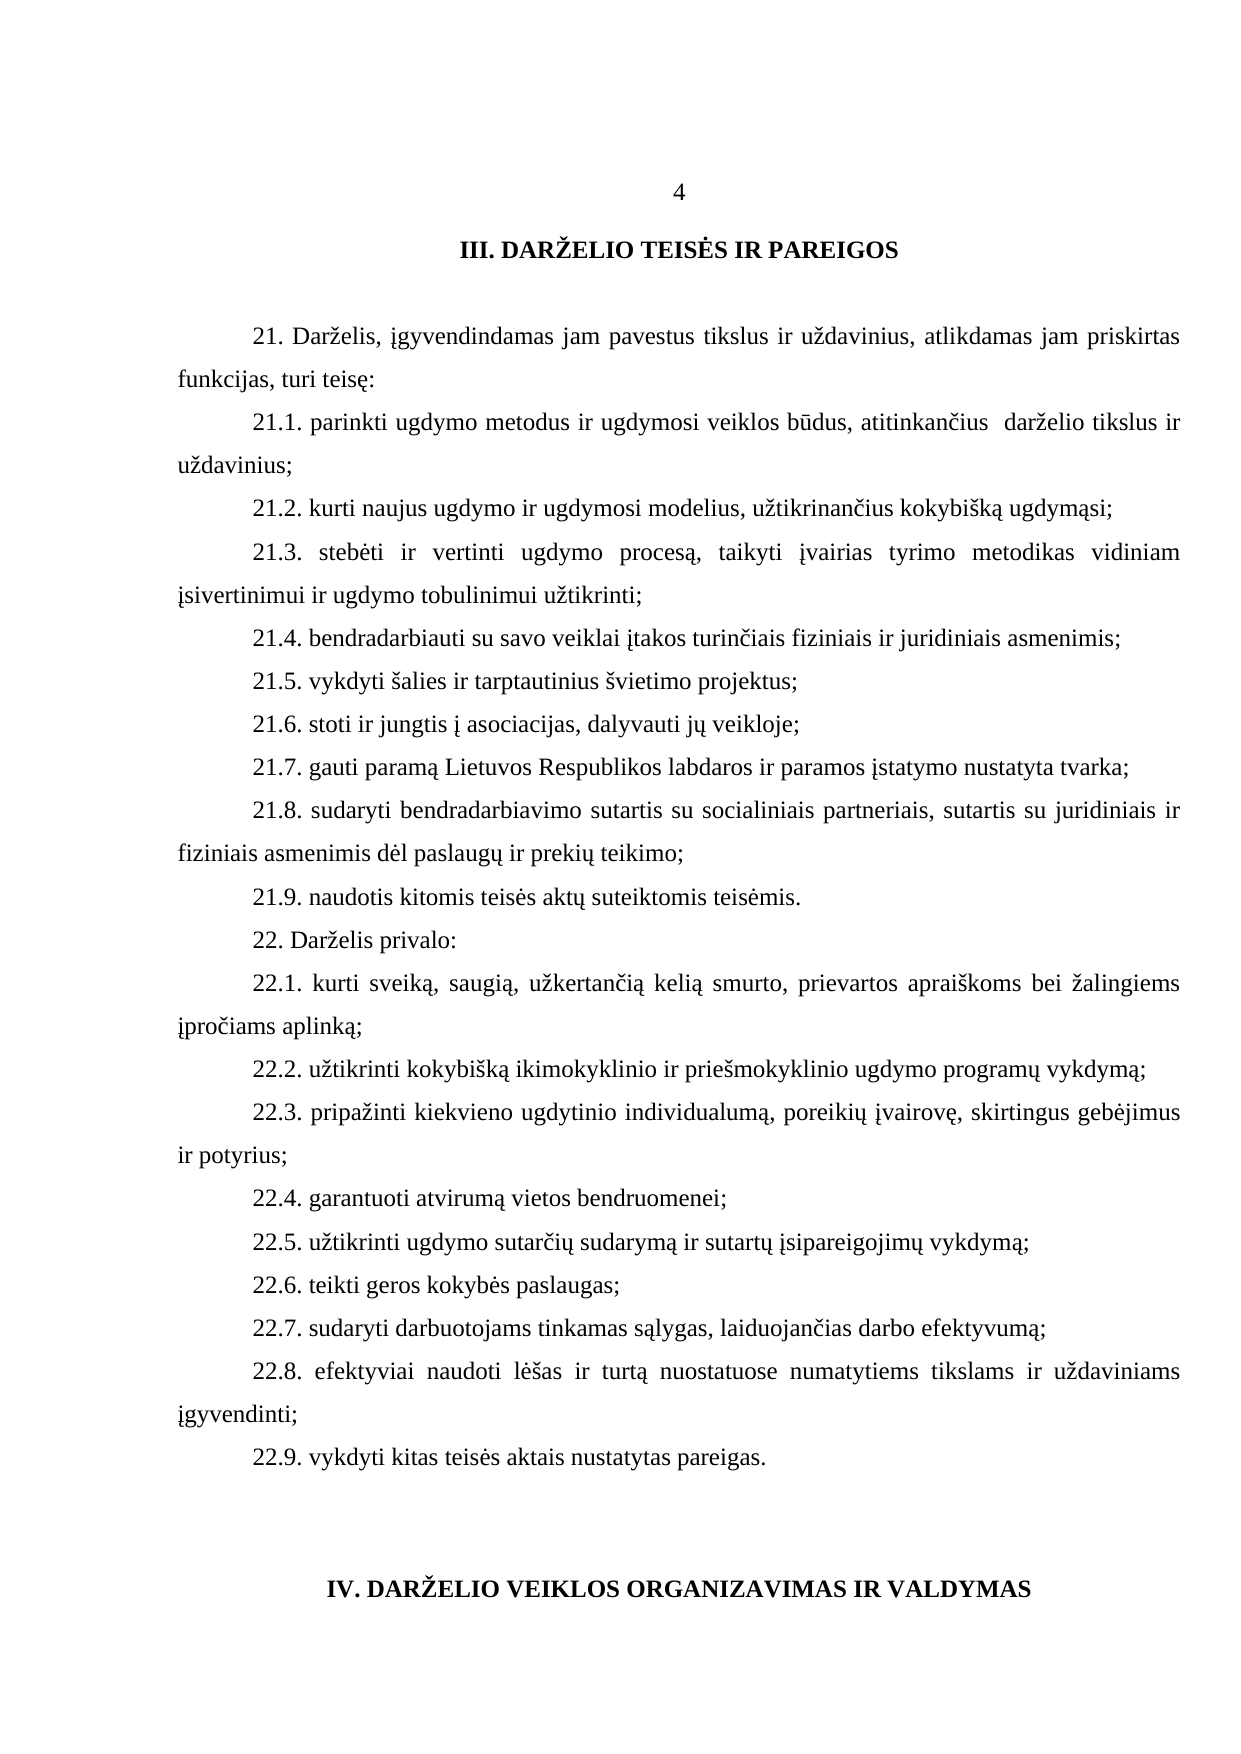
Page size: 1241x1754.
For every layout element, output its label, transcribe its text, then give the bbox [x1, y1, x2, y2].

text 21.6. stoti ir jungtis į asociacijas, dalyvauti jų veikloje; [177, 709, 1181, 738]
text 22.1. kurti sveiką, saugią, užkertančią kelią smurto, prievartos apraiškoms bei žalingiems įpročiams aplinką; [177, 968, 1181, 1040]
text IV. DARŽELIO VEIKLOS ORGANIZAVIMAS IR VALDYMAS [177, 1574, 1181, 1603]
text III. DARŽELIO TEISĖS IR PAREIGOS [177, 235, 1181, 263]
text 22.6. teikti geros kokybės paslaugas; [177, 1270, 1181, 1298]
text 22.7. sudaryti darbuotojams tinkamas sąlygas, laiduojančias darbo efektyvumą; [177, 1313, 1181, 1342]
text 21.5. vykdyti šalies ir tarptautinius švietimo projektus; [177, 666, 1181, 695]
text 21.2. kurti naujus ugdymo ir ugdymosi modelius, užtikrinančius kokybišką ugdymąsi; [177, 493, 1181, 522]
text 21. Darželis, įgyvendindamas jam pavestus tikslus ir uždavinius, atlikdamas jam priskirtas funkcijas, turi teisę: [177, 321, 1181, 393]
text 22. Darželis privalo: [177, 925, 1181, 953]
text 22.9. vykdyti kitas teisės aktais nustatytas pareigas. [177, 1442, 1181, 1471]
text 21.7. gauti paramą Lietuvos Respublikos labdaros ir paramos įstatymo nustatyta tvarka; [177, 752, 1181, 781]
text 21.3. stebėti ir vertinti ugdymo procesą, taikyti įvairias tyrimo metodikas vidiniam įsivertinimui ir ugdymo tobulinimui užtikrinti; [177, 537, 1181, 608]
text 21.9. naudotis kitomis teisės aktų suteiktomis teisėmis. [177, 882, 1181, 910]
text 22.8. efektyviai naudoti lėšas ir turtą nuostatuose numatytiems tikslams ir uždaviniams įgyvendinti; [177, 1356, 1181, 1428]
text 22.2. užtikrinti kokybišką ikimokyklinio ir priešmokyklinio ugdymo programų vykdymą; [177, 1054, 1181, 1083]
text 22.3. pripažinti kiekvieno ugdytinio individualumą, poreikių įvairovę, skirtingus gebėjimus ir potyrius; [177, 1097, 1181, 1169]
text 21.8. sudaryti bendradarbiavimo sutartis su socialiniais partneriais, sutartis su juridiniais ir fiziniais asmenimis dėl paslaugų ir prekių teikimo; [177, 795, 1181, 867]
text 21.1. parinkti ugdymo metodus ir ugdymosi veiklos būdus, atitinkančius darželio tikslus ir uždavinius; [177, 407, 1181, 479]
text 22.4. garantuoti atvirumą vietos bendruomenei; [177, 1183, 1181, 1212]
text 22.5. užtikrinti ugdymo sutarčių sudarymą ir sutartų įsipareigojimų vykdymą; [177, 1227, 1181, 1255]
text 21.4. bendradarbiauti su savo veiklai įtakos turinčiais fiziniais ir juridiniais asmenimis; [177, 623, 1181, 652]
